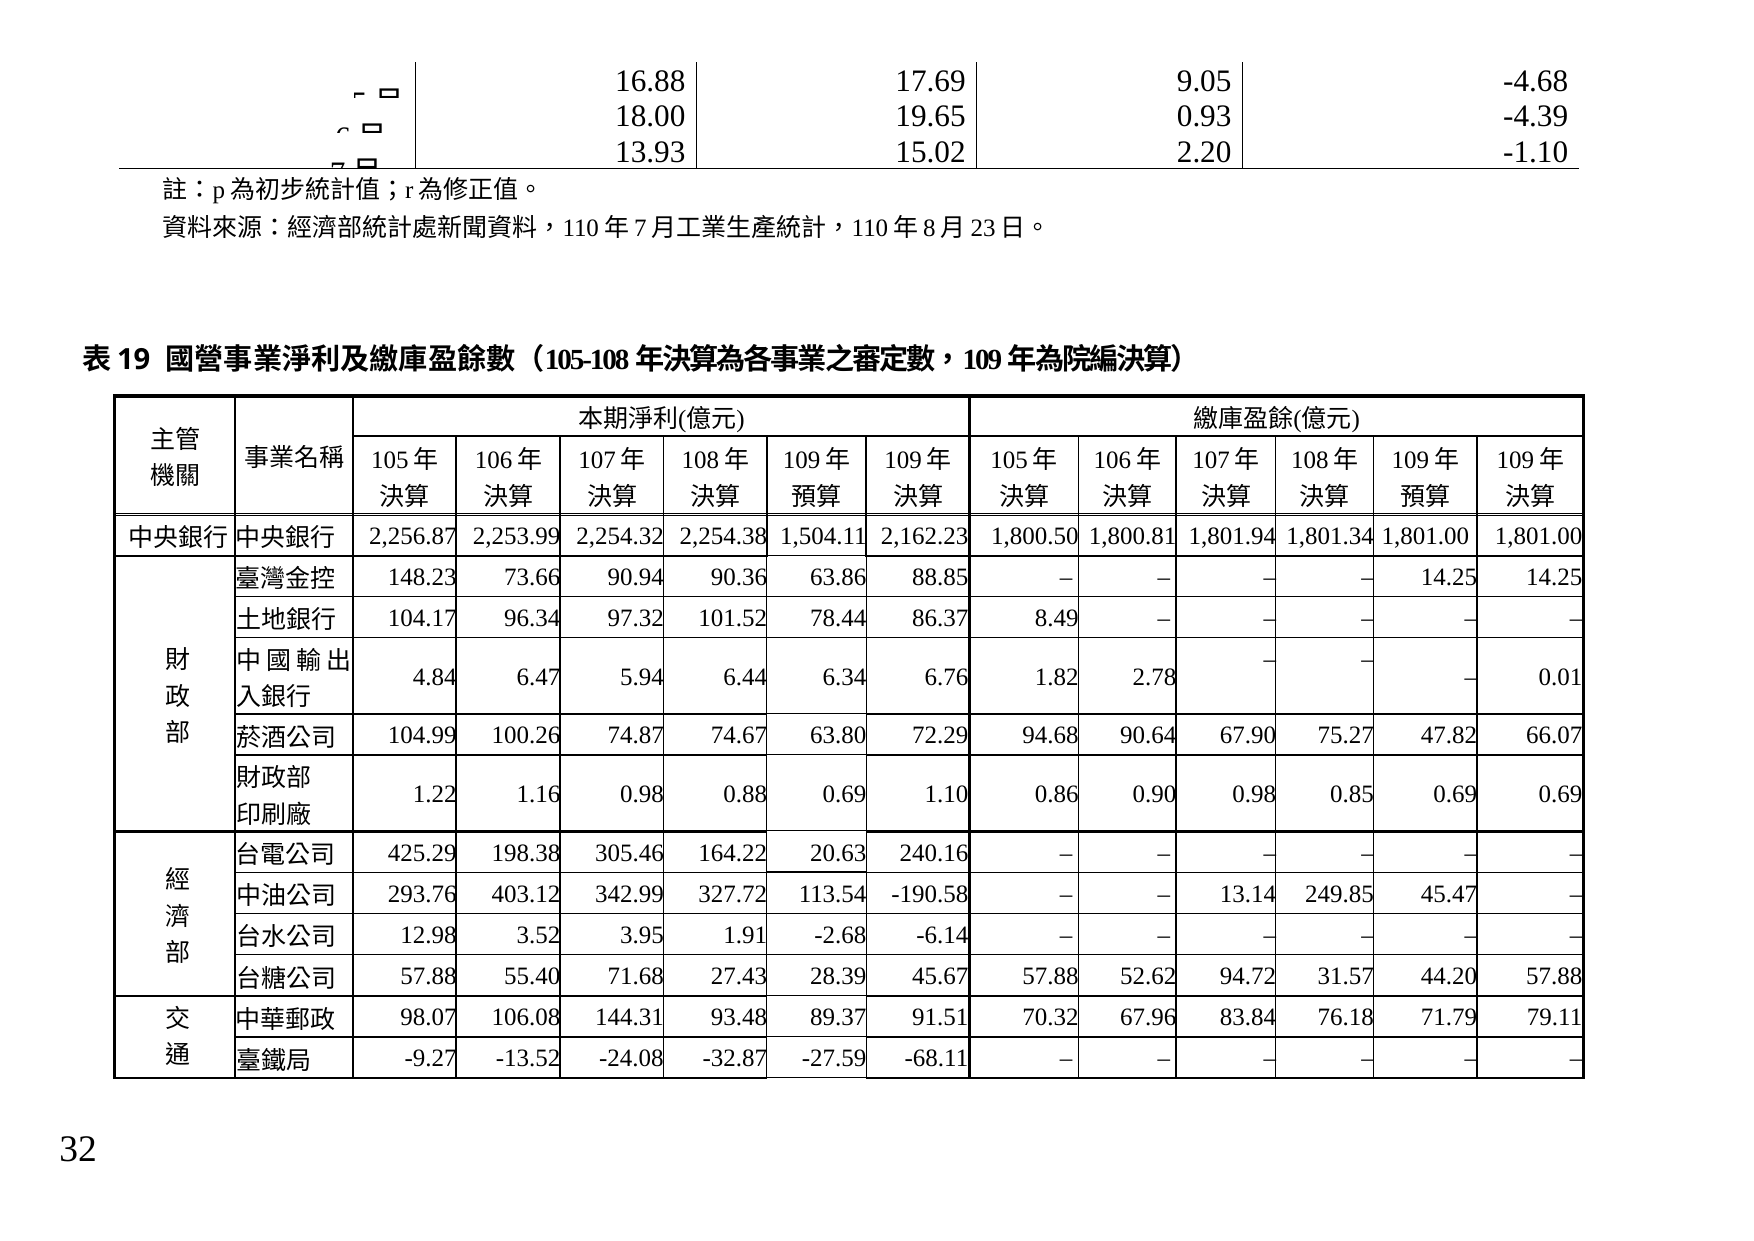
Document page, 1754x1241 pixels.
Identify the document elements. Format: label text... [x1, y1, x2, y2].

table_cell 96.34 [457, 597, 559, 637]
table_cell – [1478, 1038, 1582, 1077]
table_cell 1,504.11 [768, 516, 865, 554]
table_cell 109年 預算 [768, 437, 865, 512]
table_cell 71.68 [561, 955, 663, 995]
table_cell – [1177, 557, 1275, 596]
table_cell 70.32 [971, 997, 1078, 1036]
table_cell -32.87 [664, 1038, 766, 1077]
table_cell 財 政 部 [116, 557, 234, 830]
table_cell 403.12 [457, 873, 559, 913]
table_cell 1,801.34 [1276, 516, 1373, 554]
table_cell 14.25 [1478, 557, 1582, 596]
table_cell 土地銀行 [236, 597, 352, 637]
table_cell 1,801.00 [1374, 516, 1476, 554]
table_cell 74.87 [561, 715, 663, 754]
table_cell – [1478, 597, 1582, 637]
table_cell 327.72 [664, 873, 766, 913]
table_cell 中央銀行 [116, 516, 234, 554]
table_cell 106年 決算 [1079, 437, 1175, 512]
table_cell 1.22 [354, 756, 455, 830]
table_cell 7月p [119, 133, 415, 168]
table_header 本期淨利(億元) [354, 398, 968, 435]
table_cell – [1276, 597, 1373, 637]
table_cell 2.20 [977, 133, 1242, 168]
table_cell – [1079, 1038, 1175, 1077]
table_cell 105年 決算 [971, 437, 1078, 512]
table_cell -2.68 [767, 914, 866, 954]
table_cell 105年 決算 [354, 437, 455, 512]
table_cell 74.67 [664, 715, 766, 754]
table_cell – [1374, 638, 1476, 713]
table_cell 305.46 [561, 833, 663, 871]
table_cell 98.07 [354, 997, 455, 1036]
table_cell – [1079, 833, 1175, 871]
table_cell – [1276, 557, 1373, 596]
table_cell 109年 決算 [1478, 437, 1582, 512]
table_cell 交 通 部 [116, 997, 234, 1077]
table_cell 14.25 [1374, 557, 1476, 596]
table_cell 94.72 [1177, 955, 1275, 995]
table_cell 12.98 [354, 914, 455, 954]
table_cell 13.14 [1177, 873, 1275, 913]
table_cell 1.82 [971, 638, 1078, 713]
table_cell 63.86 [767, 556, 866, 596]
table_cell 3.52 [457, 914, 559, 954]
table_header 事業名稱 [236, 398, 352, 512]
table_cell -190.58 [867, 873, 968, 913]
table_cell 44.20 [1374, 955, 1476, 995]
table_cell 101.52 [664, 597, 766, 637]
table_cell 8.49 [971, 597, 1078, 637]
table_cell 83.84 [1177, 997, 1275, 1036]
table_cell – [1079, 597, 1175, 637]
table_cell 94.68 [971, 715, 1078, 754]
table_cell – [971, 833, 1078, 871]
table_cell 109年 決算 [867, 437, 968, 512]
table_cell 1.16 [457, 756, 559, 830]
table_cell 台糖公司 [236, 955, 352, 995]
table_cell – [1276, 1038, 1373, 1077]
table_cell 16.88 [416, 62, 696, 97]
table_cell 6月r [365, 126, 379, 131]
table_cell 113.54 [767, 873, 866, 913]
table_cell 2,254.38 [664, 516, 766, 554]
table_cell 3.95 [561, 914, 663, 954]
table_cell – [1177, 1038, 1275, 1077]
table_cell 63.80 [767, 714, 866, 754]
table_cell 1.10 [867, 756, 968, 830]
table_cell 1.91 [664, 914, 766, 954]
table_cell 27.43 [664, 955, 766, 995]
table_cell 13.93 [416, 133, 696, 168]
table_cell – [1177, 638, 1275, 713]
table_cell – [971, 1038, 1078, 1077]
table_cell – [1177, 597, 1275, 637]
table_cell 66.07 [1478, 715, 1582, 754]
table_cell 5月 [119, 62, 415, 97]
table_cell 73.66 [457, 557, 559, 596]
table_cell 4.84 [354, 638, 455, 713]
table_cell – [1276, 914, 1373, 954]
table_cell 100.26 [457, 715, 559, 754]
table_cell 57.88 [971, 955, 1078, 995]
table_cell 86.37 [867, 597, 968, 637]
table_cell -4.68 [1243, 62, 1579, 97]
table_cell 240.16 [867, 833, 968, 871]
table_cell 2,256.87 [354, 516, 455, 554]
table_cell 45.67 [867, 955, 968, 995]
table_cell 中華郵政 [236, 997, 352, 1036]
table_cell 6.47 [457, 638, 559, 713]
table_cell – [971, 557, 1078, 596]
table_cell 18.00 [416, 98, 696, 133]
table_cell 台電公司 [236, 833, 352, 871]
table_cell 67.96 [1079, 997, 1175, 1036]
table_cell 臺灣金控 [236, 557, 352, 596]
table_cell 108年 決算 [664, 437, 766, 512]
table_cell 6.34 [767, 638, 866, 713]
table_cell 0.93 [977, 98, 1242, 133]
table_cell 67.90 [1177, 715, 1275, 754]
table_cell -4.39 [1243, 98, 1579, 133]
table_cell 19.65 [697, 98, 976, 133]
table_cell 6.44 [664, 638, 766, 713]
table_cell 164.22 [664, 833, 766, 871]
table_cell 249.85 [1276, 873, 1373, 913]
table_cell 72.29 [867, 715, 968, 754]
table_cell 2,162.23 [867, 516, 968, 554]
table_cell 2,254.32 [561, 516, 663, 554]
table_cell 78.44 [767, 597, 866, 637]
table_header 繳庫盈餘(億元) [971, 398, 1582, 435]
table_cell 0.69 [767, 755, 866, 830]
table_cell 93.48 [664, 997, 766, 1036]
table_cell 9.05 [977, 62, 1242, 97]
table_cell – [1276, 638, 1373, 713]
table_cell 293.76 [354, 873, 455, 913]
table_cell 台水公司 [236, 914, 352, 954]
table_cell -1.10 [1243, 133, 1579, 168]
table_cell 7月p [360, 161, 374, 166]
table_cell 2,253.99 [457, 516, 559, 554]
table_cell 中國輸出入銀行 [236, 638, 352, 713]
table_cell 107年 決算 [561, 437, 663, 512]
table_cell 0.86 [971, 756, 1078, 830]
table_cell 75.27 [1276, 715, 1373, 754]
table_cell 0.88 [664, 756, 766, 830]
table_cell 106年 決算 [457, 437, 559, 512]
table_cell -13.52 [457, 1038, 559, 1077]
table_cell -6.14 [867, 914, 968, 954]
table_cell 0.90 [1079, 756, 1175, 830]
table_cell – [1374, 1038, 1476, 1077]
table_cell 28.39 [767, 955, 866, 995]
table_cell 76.18 [1276, 997, 1373, 1036]
table_cell 財政部 印刷廠 [236, 756, 352, 830]
table_cell 91.51 [867, 997, 968, 1036]
table_cell -27.59 [767, 1037, 866, 1077]
table_cell 15.02 [697, 133, 976, 168]
table_cell 0.98 [1177, 756, 1275, 830]
table_cell – [1079, 557, 1175, 596]
table_cell 0.69 [1374, 756, 1476, 830]
table_cell 148.23 [354, 557, 455, 596]
table_cell 1,801.94 [1177, 516, 1275, 554]
table_cell 107年 決算 [1177, 437, 1275, 512]
table_cell – [1478, 914, 1582, 954]
table_cell 臺鐵局 [236, 1038, 352, 1077]
table_cell – [971, 914, 1078, 954]
table_cell 144.31 [561, 997, 663, 1036]
table_cell 17.69 [697, 62, 976, 97]
table_cell 104.17 [354, 597, 455, 637]
table_cell 1,800.50 [971, 516, 1078, 554]
table_cell 55.40 [457, 955, 559, 995]
text 資料來源：經濟部統計處新聞資料，110年7月工業生產統計，110年8月23日。 [147, 207, 1639, 244]
table_cell -24.08 [561, 1038, 663, 1077]
table_cell 47.82 [1374, 715, 1476, 754]
table_cell 104.99 [354, 715, 455, 754]
table_cell – [1478, 833, 1582, 871]
table_cell 6月r [119, 98, 415, 133]
table_cell 0.01 [1478, 638, 1582, 713]
table_cell 經 濟 部 [116, 833, 234, 995]
table_cell – [1177, 914, 1275, 954]
table_cell 71.79 [1374, 997, 1476, 1036]
table_cell 6.76 [867, 638, 968, 713]
table_cell -9.27 [354, 1038, 455, 1077]
table_header 主管 機關 [116, 398, 234, 512]
table_cell 90.64 [1079, 715, 1175, 754]
table_cell – [1079, 873, 1175, 913]
table_cell 88.85 [867, 557, 968, 596]
table_cell – [1374, 833, 1476, 871]
table_cell 45.47 [1374, 873, 1476, 913]
table_cell 0.85 [1276, 756, 1373, 830]
table_cell 20.63 [767, 831, 866, 871]
table_cell 中油公司 [236, 873, 352, 913]
table_cell 31.57 [1276, 955, 1373, 995]
table_cell 79.11 [1478, 997, 1582, 1036]
table_cell 5月 [382, 91, 396, 96]
table_cell 57.88 [354, 955, 455, 995]
table_cell 中央銀行 [236, 516, 352, 554]
table_cell 1,800.81 [1079, 516, 1175, 554]
table_cell 106.08 [457, 997, 559, 1036]
table_cell 0.98 [561, 756, 663, 830]
table_cell 0.69 [1478, 756, 1582, 830]
table_cell – [971, 873, 1078, 913]
table_cell – [1478, 873, 1582, 913]
table_cell 108年 決算 [1276, 437, 1373, 512]
subtitle 表19 國營事業淨利及繳庫盈餘數（105-108年決算為各事業之審定數，109年為院編決算） [59, 319, 1639, 394]
table_cell 109年 預算 [1374, 437, 1476, 512]
table_cell 97.32 [561, 597, 663, 637]
text 註：p為初步統計值；r為修正值。 [147, 169, 1639, 207]
table_cell 1,801.00 [1478, 516, 1582, 554]
table_cell 342.99 [561, 873, 663, 913]
table_cell 90.94 [561, 557, 663, 596]
table_cell – [1079, 914, 1175, 954]
table_cell 90.36 [664, 557, 766, 596]
table_cell -68.11 [867, 1038, 968, 1077]
table_cell 425.29 [354, 833, 455, 871]
table_cell – [1374, 597, 1476, 637]
table_cell 198.38 [457, 833, 559, 871]
table_cell 2.78 [1079, 638, 1175, 713]
table_cell 52.62 [1079, 955, 1175, 995]
table_cell – [1374, 914, 1476, 954]
table_cell – [1177, 833, 1275, 871]
table_cell – [1276, 833, 1373, 871]
table_cell 57.88 [1478, 955, 1582, 995]
table_cell 89.37 [767, 996, 866, 1036]
table_cell 5.94 [561, 638, 663, 713]
table_cell 菸酒公司 [236, 715, 352, 754]
